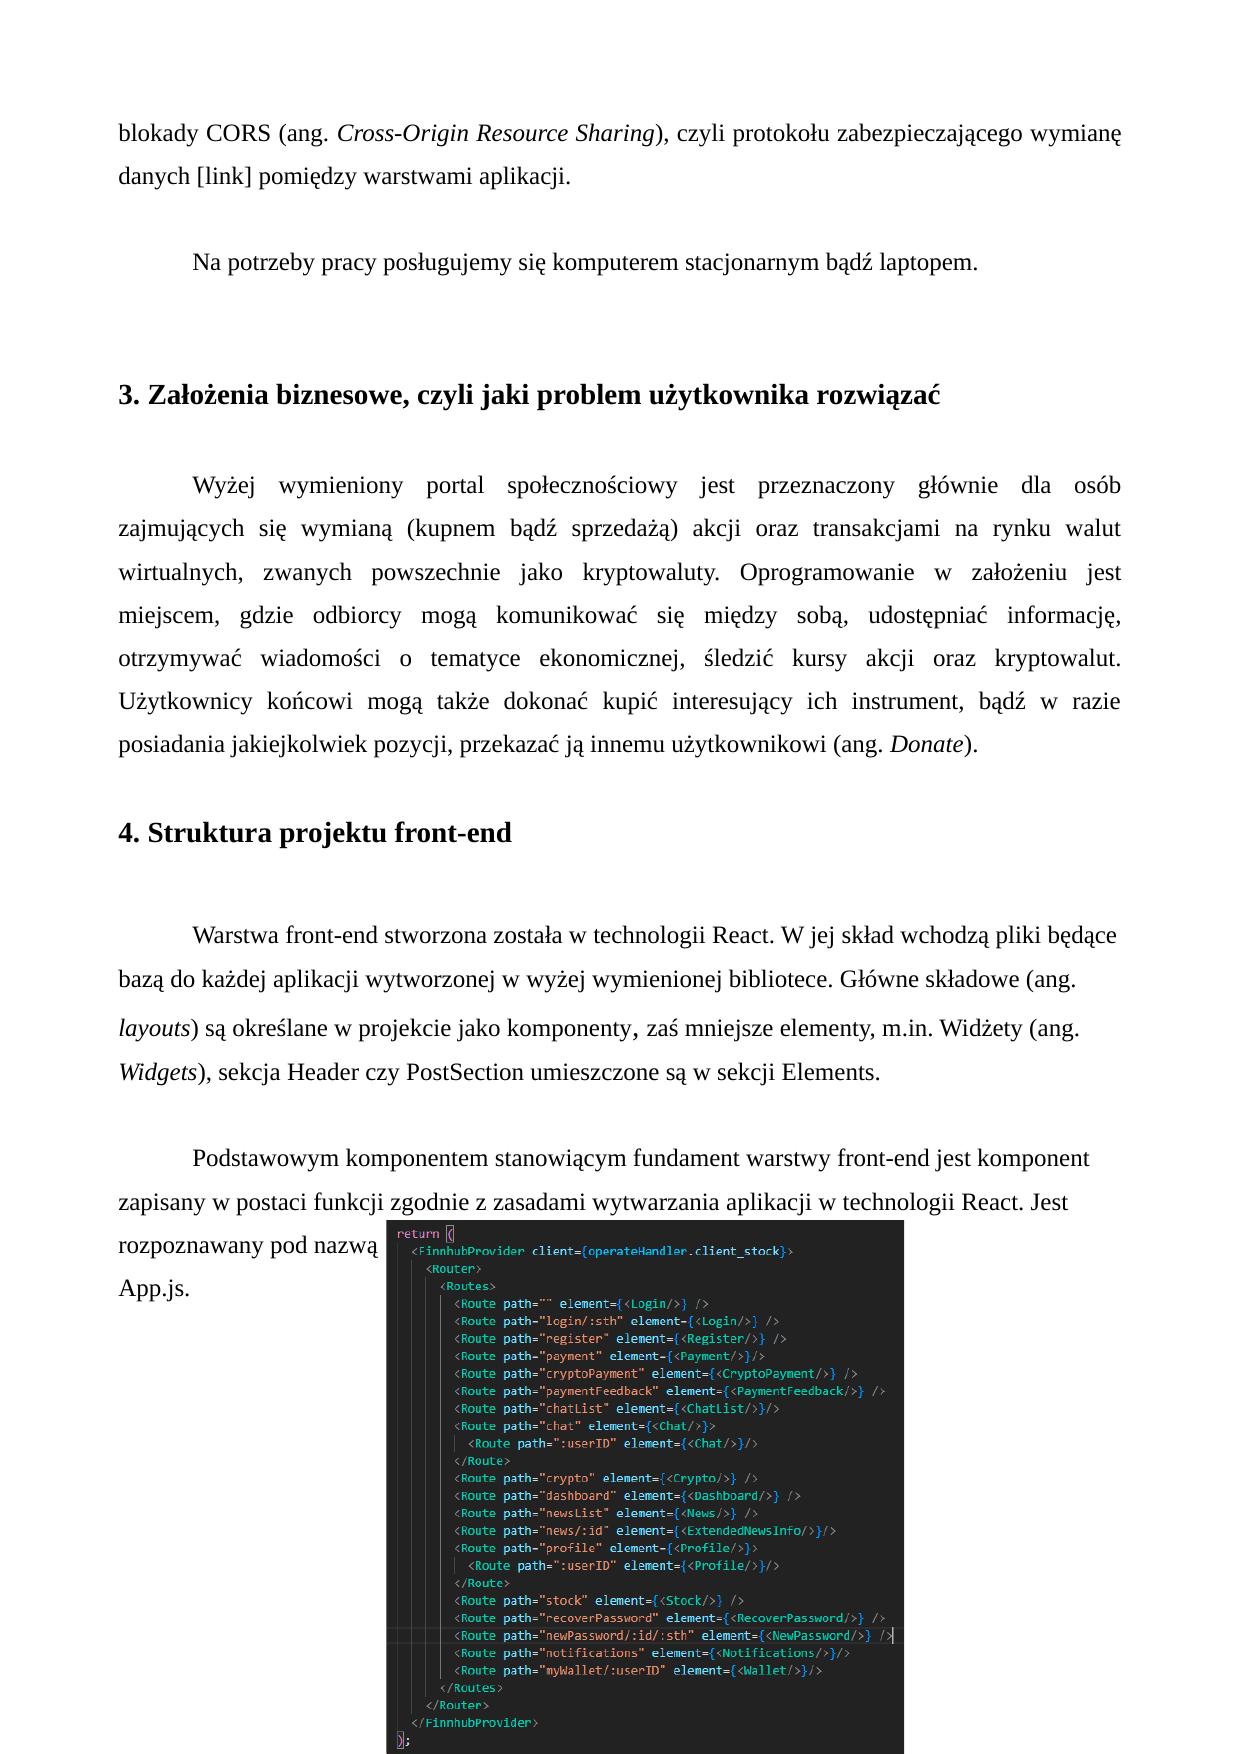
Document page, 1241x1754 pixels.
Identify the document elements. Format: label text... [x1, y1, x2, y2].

picture [386, 1220, 905, 1754]
text Na potrzeby pracy posługujemy się komputerem stacjonarnym bądź laptopem. [118, 247, 1122, 276]
text Wyżej wymieniony portal społecznościowy jest przeznaczony głównie dla osób zajmujących się wymianą (kupnem bądź sprzedażą) akcji oraz transakcjami na rynku walut wirtualnych, zwanych powszechnie jako kryptowaluty. Oprogramowanie w założeniu jest miejscem, gdzie odbiorcy mogą komunikować się między sobą, udostępniać informację, otrzymywać wiadomości o tematyce ekonomicznej, śledzić kursy akcji oraz kryptowalut. Użytkownicy końcowi mogą także dokonać kupić interesujący ich instrument, bądź w razie posiadania jakiejkolwiek pozycji, przekazać ją innemu użytkownikowi (ang. Donate). [118, 470, 1122, 758]
text Podstawowym komponentem stanowiącym fundament warstwy front-end jest komponent zapisany w postaci funkcji zgodnie z zasadami wytwarzania aplikacji w technologii React. Jest rozpoznawany pod nazwą App.js. [118, 1143, 1122, 1302]
text blokady CORS (ang. Cross-Origin Resource Sharing), czyli protokołu zabezpieczającego wymianę danych [link] pomiędzy warstwami aplikacji. [118, 118, 1122, 190]
text Warstwa front-end stworzona została w technologii React. W jej skład wchodzą pliki będące bazą do każdej aplikacji wytworzonej w wyżej wymienionej bibliotece. Główne składowe (ang. layouts) są określane w projekcie jako komponenty, zaś mniejsze elementy, m.in. Widżety (ang. Widgets), sekcja Header czy PostSection umieszczone są w sekcji Elements. [118, 916, 1122, 1086]
text 3. Założenia biznesowe, czyli jaki problem użytkownika rozwiązać [118, 377, 1122, 410]
text 4. Struktura projektu front-end [118, 815, 1122, 849]
